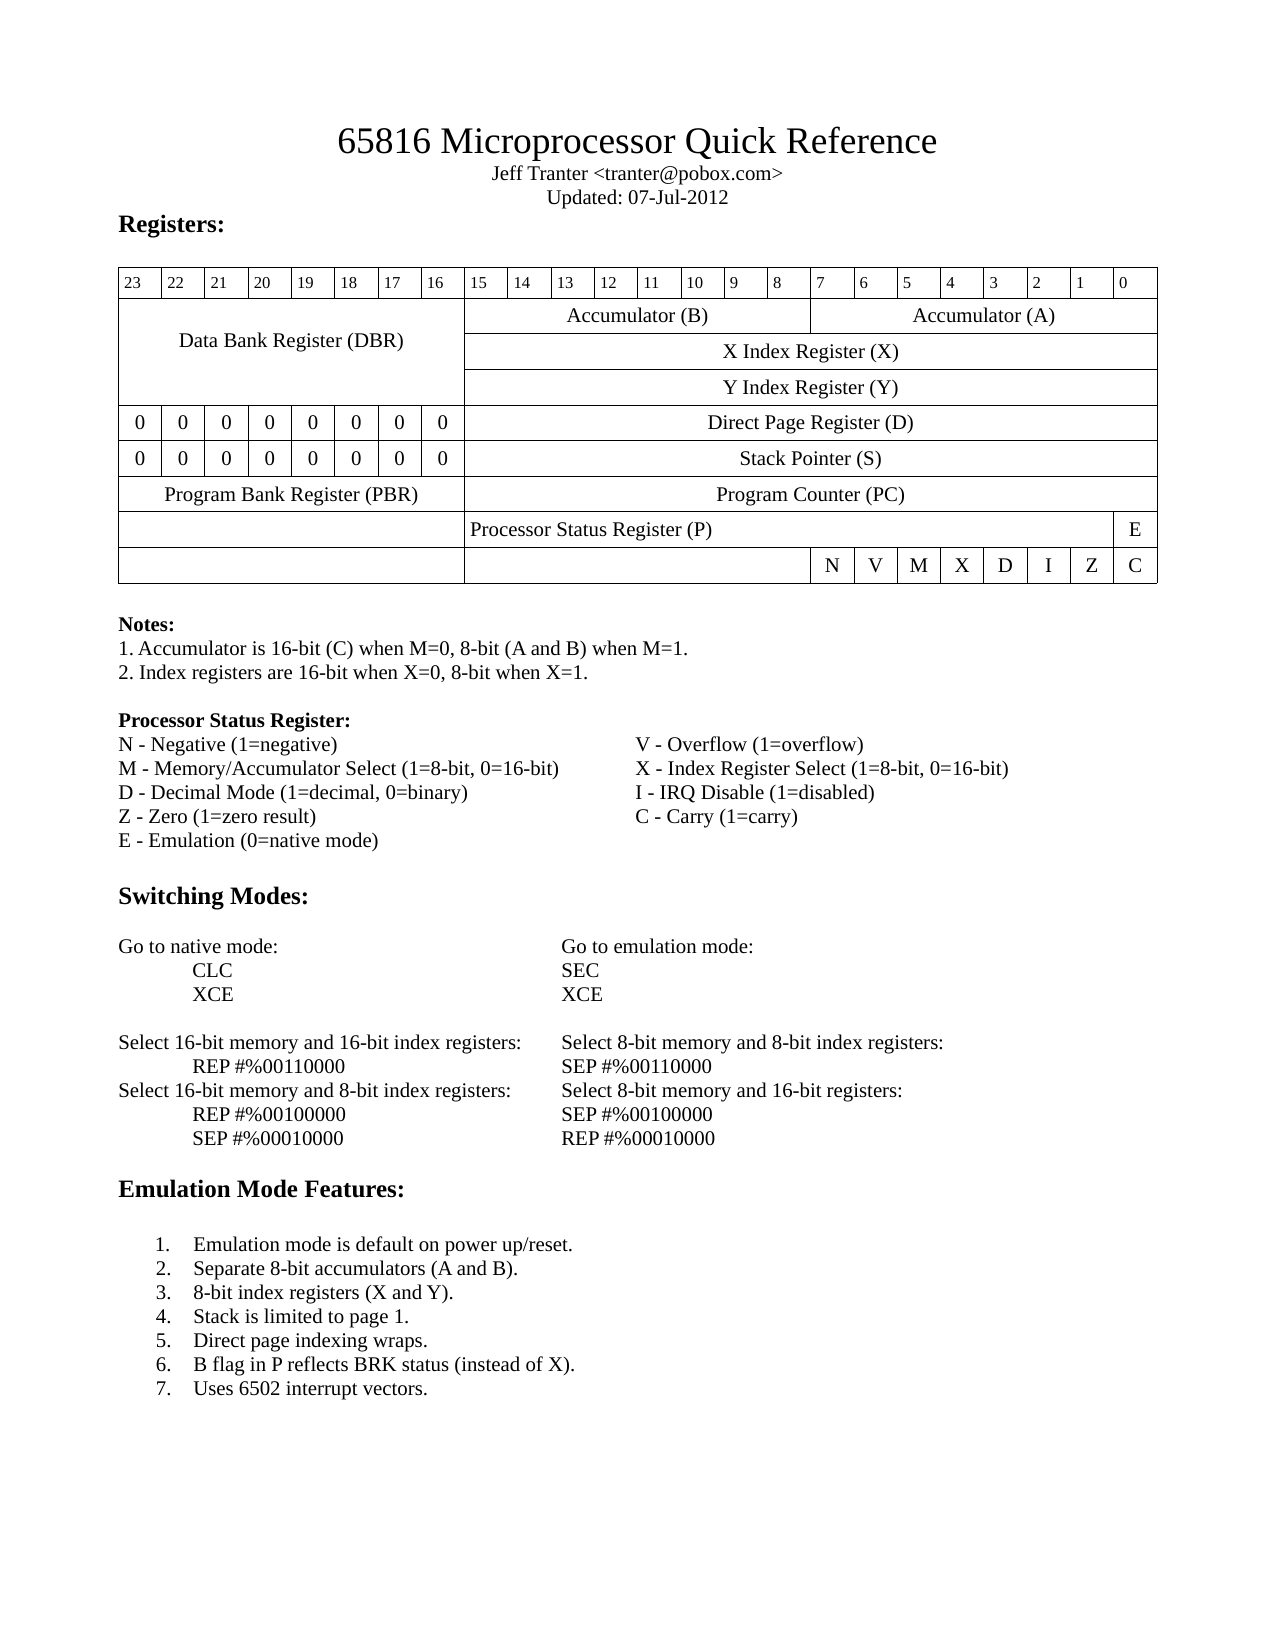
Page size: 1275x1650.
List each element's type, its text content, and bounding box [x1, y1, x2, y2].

table_header 3 [984, 268, 1027, 298]
table_cell 0 [249, 406, 291, 440]
text Select 16-bit memory and 8-bit index registers: Select 8-bit memory and 16-bit registers: [118, 1078, 1157, 1102]
table_header 16 [422, 268, 464, 298]
table_cell Y Index Register (Y) [465, 370, 1157, 404]
table_cell 0 [292, 441, 334, 476]
list Uses 6502 interrupt vectors. [156, 1376, 1157, 1400]
table_header 17 [379, 268, 421, 298]
table_header 0 [1114, 268, 1157, 298]
text Z - Zero (1=zero result) C - Carry (1=carry) [118, 804, 1157, 828]
table_cell [465, 548, 810, 583]
table_cell 0 [379, 406, 421, 440]
table_cell 0 [379, 441, 421, 476]
text D - Decimal Mode (1=decimal, 0=binary) I - IRQ Disable (1=disabled) [118, 780, 1157, 804]
text Notes: [118, 611, 1157, 636]
table_cell Stack Pointer (S) [465, 441, 1157, 476]
text N - Negative (1=negative) V - Overflow (1=overflow) [118, 732, 1157, 756]
list Direct page indexing wraps. [156, 1328, 1157, 1352]
table_header 19 [292, 268, 334, 298]
text Go to native mode: Go to emulation mode: [118, 934, 1157, 958]
text XCE XCE [118, 982, 1157, 1006]
text M - Memory/Accumulator Select (1=8-bit, 0=16-bit) X - Index Register Select (1=8-bit, 0=16-bit) [118, 756, 1157, 780]
table_cell I [1028, 548, 1070, 583]
table_header 7 [811, 268, 854, 298]
table_header 23 [119, 268, 161, 298]
table_header 13 [552, 268, 594, 298]
table_cell Z [1071, 548, 1113, 583]
table_cell 0 [335, 406, 378, 440]
list Separate 8-bit accumulators (A and B). [156, 1256, 1157, 1280]
list Stack is limited to page 1. [156, 1304, 1157, 1328]
text SEP #%00010000 REP #%00010000 [118, 1126, 1157, 1150]
table_cell X Index Register (X) [465, 334, 1157, 369]
table_header 14 [508, 268, 551, 298]
text Processor Status Register: [118, 708, 1157, 732]
table_cell M [898, 548, 940, 583]
table_header 11 [638, 268, 681, 298]
text E - Emulation (0=native mode) [118, 828, 1157, 852]
table_cell 0 [335, 441, 378, 476]
table_cell Direct Page Register (D) [465, 406, 1157, 440]
table_cell Processor Status Register (P) [465, 512, 1113, 547]
text Updated: 07-Jul-2012 [118, 185, 1157, 209]
text Switching Modes: [118, 881, 1157, 909]
table_header 9 [725, 268, 767, 298]
table_cell 0 [205, 441, 248, 476]
text Select 16-bit memory and 16-bit index registers: Select 8-bit memory and 8-bit index registers: [118, 1030, 1157, 1054]
table_header 21 [205, 268, 248, 298]
table_cell 0 [205, 406, 248, 440]
table_header 5 [898, 268, 940, 298]
text 2. Index registers are 16-bit when X=0, 8-bit when X=1. [118, 659, 1157, 684]
table_header 10 [682, 268, 724, 298]
table_cell D [984, 548, 1027, 583]
table_header 6 [855, 268, 897, 298]
list 8-bit index registers (X and Y). [156, 1280, 1157, 1304]
table_cell Program Counter (PC) [465, 477, 1157, 511]
text Jeff Tranter <tranter@pobox.com> [118, 161, 1157, 185]
table_cell Accumulator (A) [811, 299, 1157, 333]
text 1. Accumulator is 16-bit (C) when M=0, 8-bit (A and B) when M=1. [118, 636, 1157, 659]
list B flag in P reflects BRK status (instead of X). [156, 1352, 1157, 1376]
table_cell X [941, 548, 983, 583]
table_cell 0 [162, 441, 204, 476]
text Registers: [118, 209, 1157, 238]
table_cell Data Bank Register (DBR) [119, 299, 464, 404]
table_cell 0 [422, 406, 464, 440]
text REP #%00100000 SEP #%00100000 [118, 1102, 1157, 1126]
table_header 22 [162, 268, 204, 298]
table_cell 0 [119, 406, 161, 440]
text 65816 Microprocessor Quick Reference [118, 118, 1157, 161]
table_header 2 [1028, 268, 1070, 298]
table_cell 0 [119, 441, 161, 476]
table_cell N [811, 548, 854, 583]
table_cell 0 [422, 441, 464, 476]
table_cell C [1114, 548, 1157, 583]
table_header 20 [249, 268, 291, 298]
table_cell Program Bank Register (PBR) [119, 477, 464, 511]
text Emulation Mode Features: [118, 1174, 1157, 1203]
list Emulation mode is default on power up/reset. [154, 1232, 1157, 1256]
table_cell Accumulator (B) [465, 299, 810, 333]
text CLC SEC [118, 958, 1157, 982]
table_cell E [1114, 512, 1157, 547]
table_header 12 [595, 268, 637, 298]
table_cell [119, 548, 464, 583]
table_cell [119, 512, 464, 547]
table_header 18 [335, 268, 378, 298]
table_header 1 [1071, 268, 1113, 298]
table_cell 0 [162, 406, 204, 440]
text REP #%00110000 SEP #%00110000 [118, 1054, 1157, 1078]
table_cell V [855, 548, 897, 583]
table_header 15 [465, 268, 507, 298]
table_header 8 [768, 268, 810, 298]
table_cell 0 [292, 406, 334, 440]
table_header 4 [941, 268, 983, 298]
table_cell 0 [249, 441, 291, 476]
